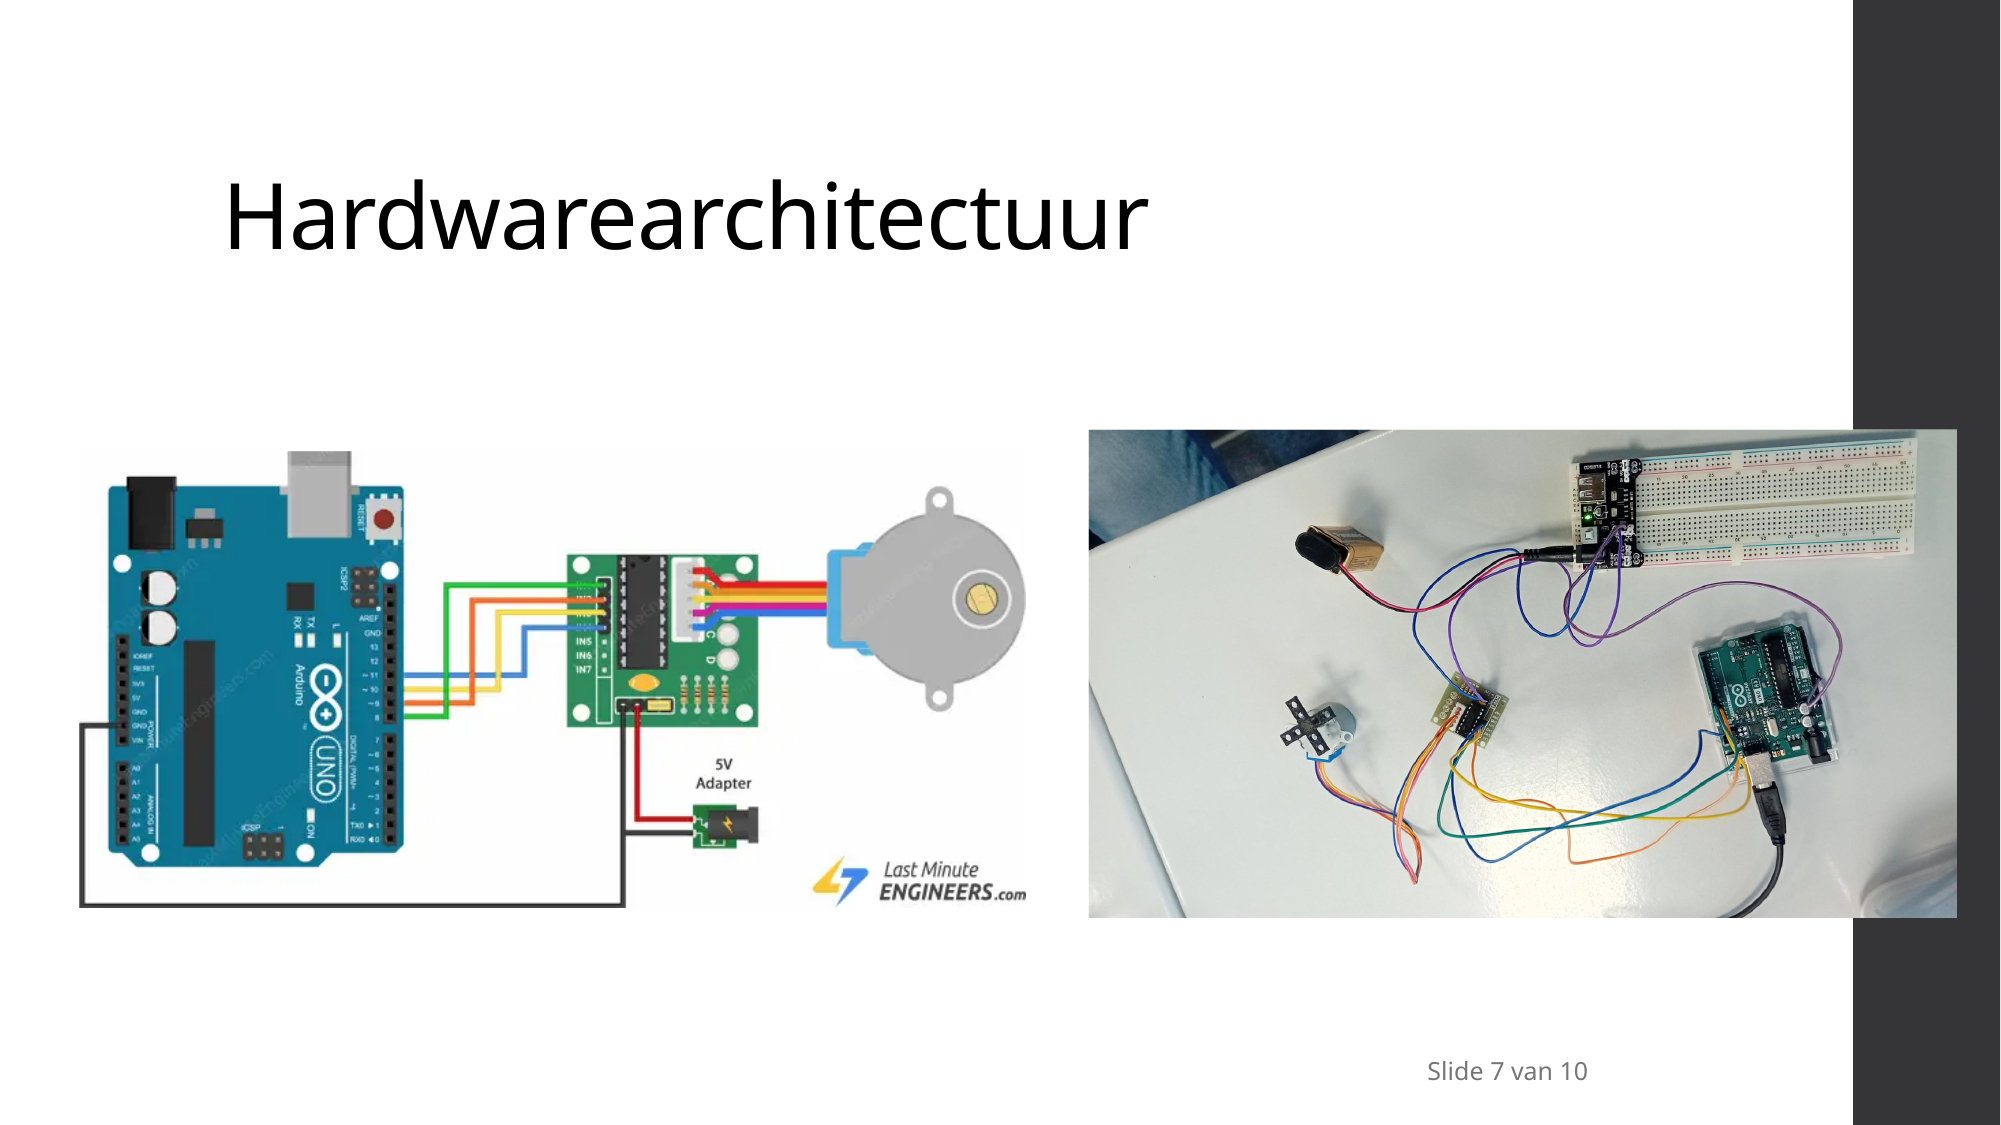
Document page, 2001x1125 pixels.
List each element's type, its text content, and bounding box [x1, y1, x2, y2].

picture [1088, 429, 1957, 918]
title Hardwarearchitectuur [206, 60, 1797, 278]
text_box Slide van 10 [1412, 1042, 1863, 1103]
picture [79, 452, 1026, 908]
